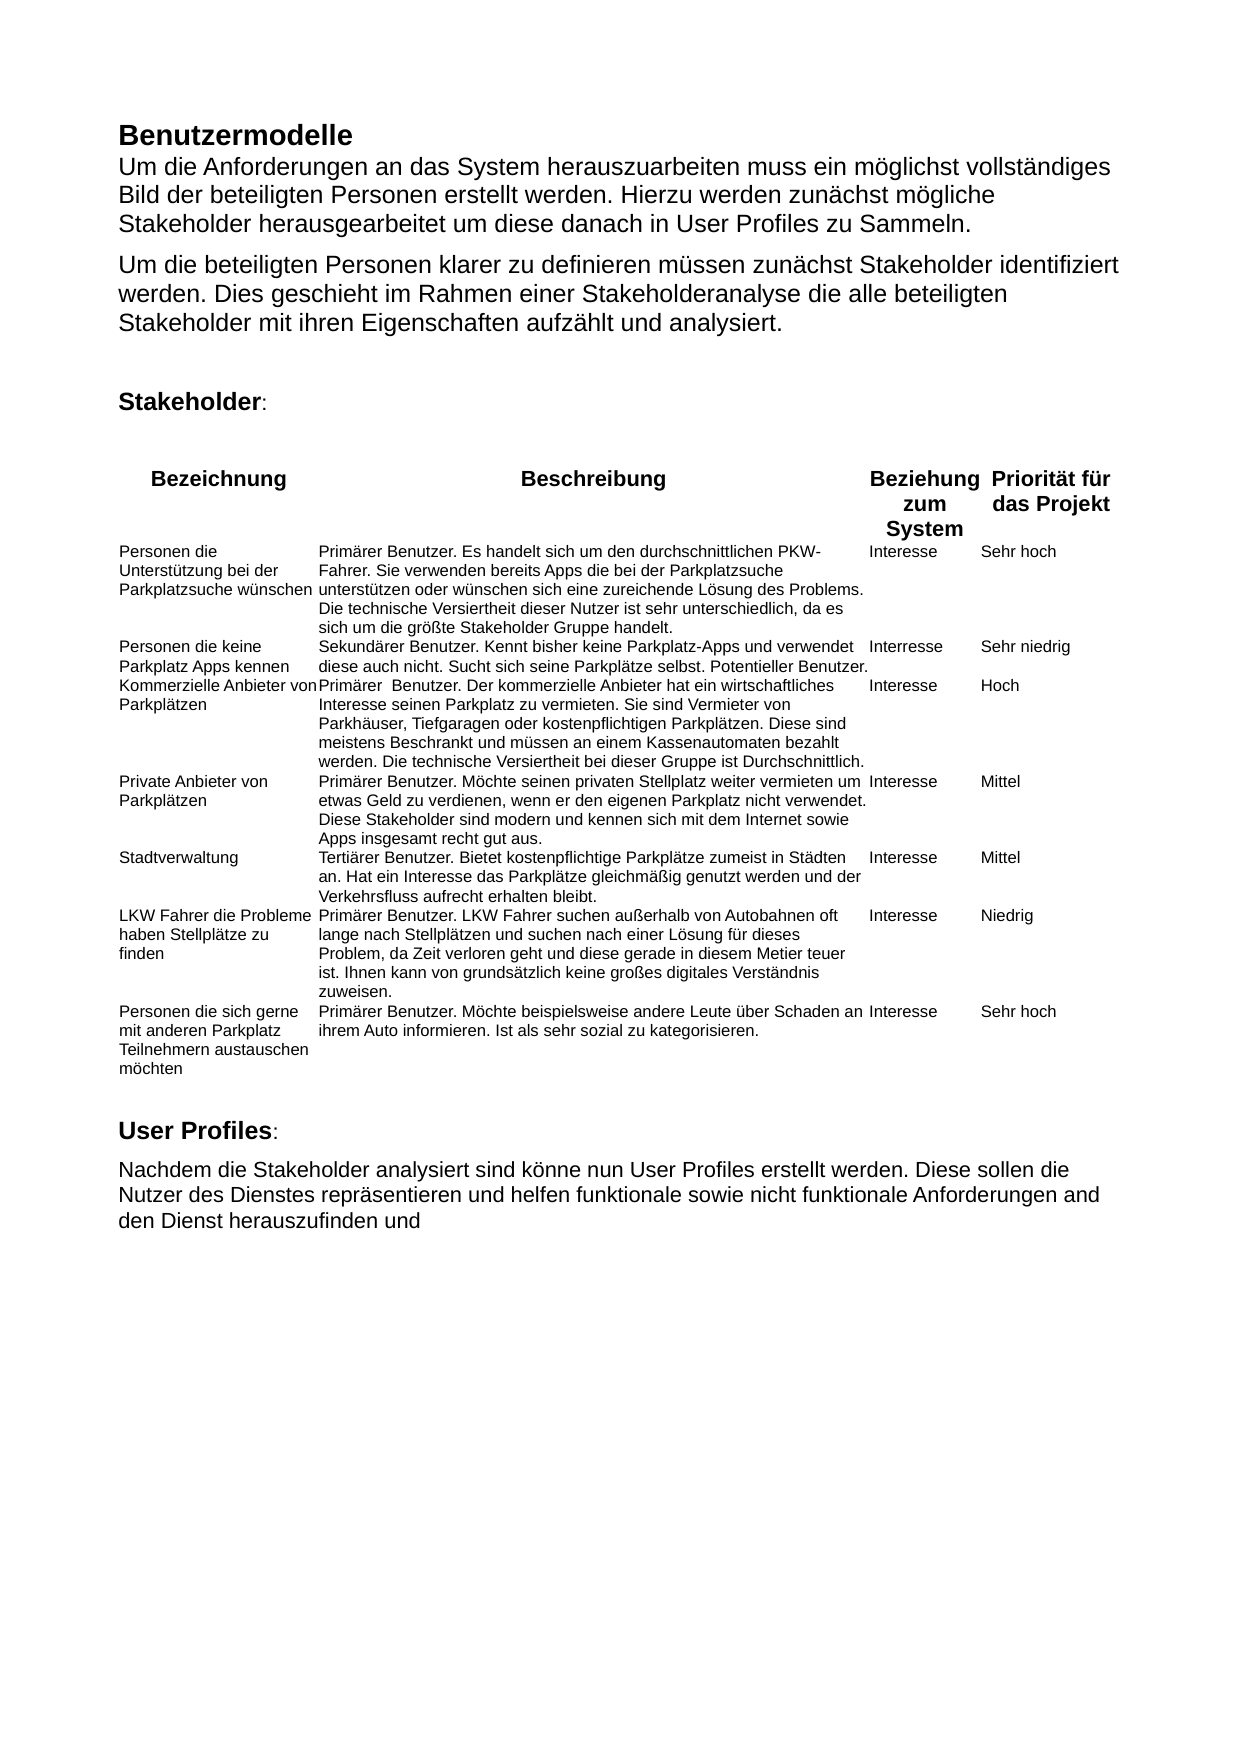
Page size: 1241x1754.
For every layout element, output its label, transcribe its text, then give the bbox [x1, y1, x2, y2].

table_header Beschreibung [318, 466, 869, 541]
table_cell Interesse [869, 676, 981, 771]
table_cell Hoch [981, 676, 1121, 771]
text Um die Anforderungen an das System herauszuarbeiten muss ein möglichst vollständiges Bild der beteiligten Personen erstellt werden. Hierzu werden zunächst mögliche Stakeholder herausgearbeitet um diese danach in User Profiles zu Sammeln. [118, 152, 1122, 238]
table_cell Interresse [869, 637, 981, 676]
table_cell Sehr hoch [981, 541, 1121, 637]
table_header Beziehung zum System [869, 466, 981, 541]
table_cell Primärer Benutzer. Es handelt sich um den durchschnittlichen PKW-Fahrer. Sie verwenden bereits Apps die bei der Parkplatzsuche unterstützen oder wünschen sich eine zureichende Lösung des Problems. Die technische Versiertheit dieser Nutzer ist sehr unterschiedlich, da es sich um die größte Stakeholder Gruppe handelt. [318, 541, 869, 637]
table_cell Sehr niedrig [981, 637, 1121, 676]
table_cell Sehr hoch [981, 1001, 1121, 1078]
table_cell Personen die sich gerne mit anderen Parkplatz Teilnehmern austauschen möchten [119, 1001, 318, 1078]
table_cell Primärer Benutzer. LKW Fahrer suchen außerhalb von Autobahnen oft lange nach Stellplätzen und suchen nach einer Lösung für dieses Problem, da Zeit verloren geht und diese gerade in diesem Metier teuer ist. Ihnen kann von grundsätzlich keine großes digitales Verständnis zuweisen. [318, 906, 869, 1001]
table_cell Sekundärer Benutzer. Kennt bisher keine Parkplatz-Apps und verwendet diese auch nicht. Sucht sich seine Parkplätze selbst. Potentieller Benutzer. [318, 637, 869, 676]
table_cell Primärer Benutzer. Möchte seinen privaten Stellplatz weiter vermieten um etwas Geld zu verdienen, wenn er den eigenen Parkplatz nicht verwendet. Diese Stakeholder sind modern und kennen sich mit dem Internet sowie Apps insgesamt recht gut aus. [318, 771, 869, 848]
table_cell Mittel [981, 771, 1121, 848]
table_cell Tertiärer Benutzer. Bietet kostenpflichtige Parkplätze zumeist in Städten an. Hat ein Interesse das Parkplätze gleichmäßig genutzt werden und der Verkehrsfluss aufrecht erhalten bleibt. [318, 848, 869, 906]
table_cell Primärer Benutzer. Der kommerzielle Anbieter hat ein wirtschaftliches Interesse seinen Parkplatz zu vermieten. Sie sind Vermieter von Parkhäuser, Tiefgaragen oder kostenpflichtigen Parkplätzen. Diese sind meistens Beschrankt und müssen an einem Kassenautomaten bezahlt werden. Die technische Versiertheit bei dieser Gruppe ist Durchschnittlich. [318, 676, 869, 771]
table_header Priorität für das Projekt [981, 466, 1121, 541]
table_cell Kommerzielle Anbieter von Parkplätzen [119, 676, 318, 771]
text Benutzermodelle [118, 118, 1122, 152]
table_header Bezeichnung [119, 466, 318, 541]
table_cell Mittel [981, 848, 1121, 906]
text User Profiles: [118, 1116, 1122, 1144]
table_cell Interesse [869, 848, 981, 906]
table_cell Primärer Benutzer. Möchte beispielsweise andere Leute über Schaden an ihrem Auto informieren. Ist als sehr sozial zu kategorisieren. [318, 1001, 869, 1078]
text Stakeholder: [118, 387, 1122, 416]
table_cell Niedrig [981, 906, 1121, 1001]
table_cell Interesse [869, 541, 981, 637]
table_cell Interesse [869, 771, 981, 848]
table_cell LKW Fahrer die Probleme haben Stellplätze zu finden [119, 906, 318, 1001]
table_cell Interesse [869, 906, 981, 1001]
table_cell Stadtverwaltung [119, 848, 318, 906]
table_cell Personen die keine Parkplatz Apps kennen [119, 637, 318, 676]
text Um die beteiligten Personen klarer zu definieren müssen zunächst Stakeholder identifiziert werden. Dies geschieht im Rahmen einer Stakeholderanalyse die alle beteiligten Stakeholder mit ihren Eigenschaften aufzählt und analysiert. [118, 250, 1122, 337]
table_cell Private Anbieter von Parkplätzen [119, 771, 318, 848]
table_cell Interesse [869, 1001, 981, 1078]
table_cell Personen die Unterstützung bei der Parkplatzsuche wünschen [119, 541, 318, 637]
text Nachdem die Stakeholder analysiert sind könne nun User Profiles erstellt werden. Diese sollen die Nutzer des Dienstes repräsentieren und helfen funktionale sowie nicht funktionale Anforderungen and den Dienst herauszufinden und [118, 1157, 1122, 1233]
